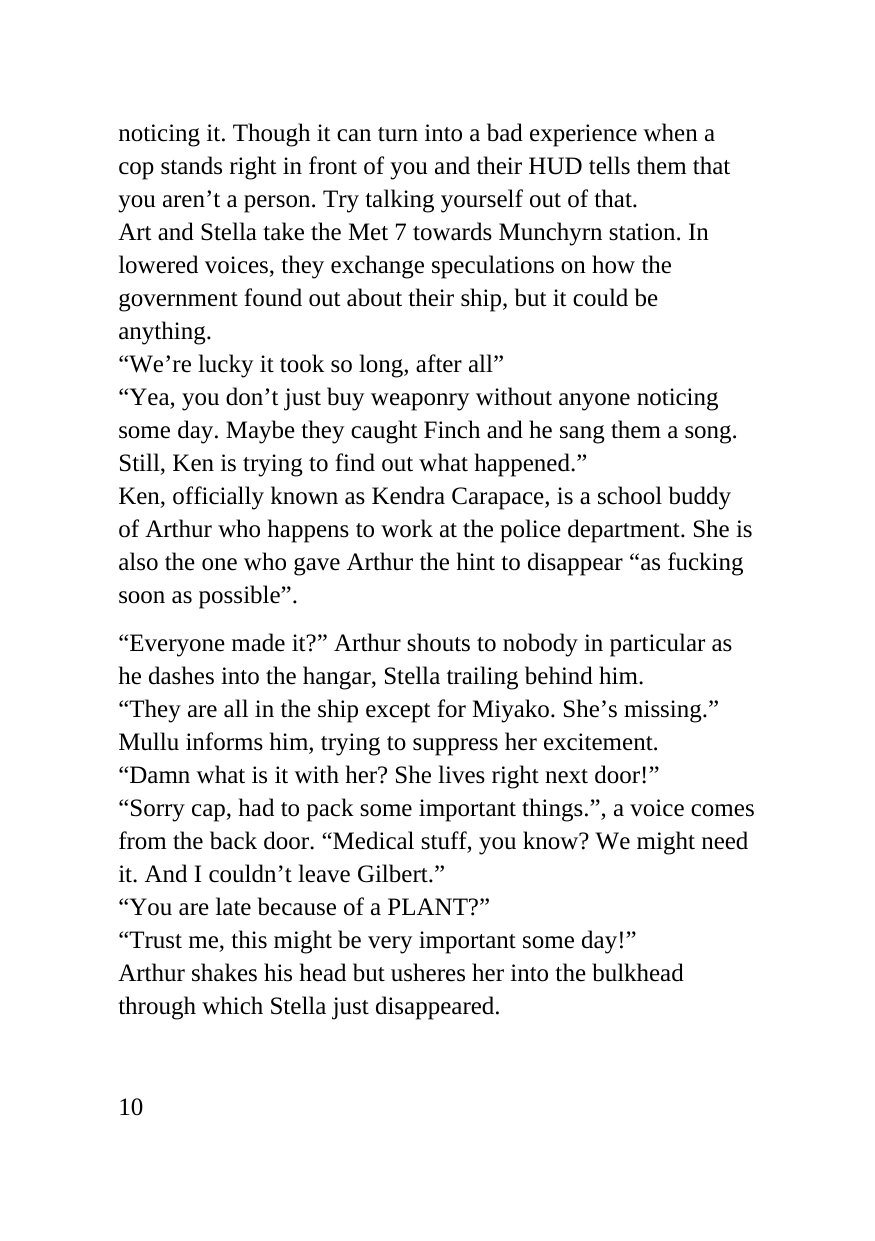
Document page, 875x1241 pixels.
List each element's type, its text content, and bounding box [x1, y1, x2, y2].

text “Everyone made it?” Arthur shouts to nobody in particular as he dashes into the hangar, Stella trailing behind him. “They are all in the ship except for Miyako. She’s missing.” Mullu informs him, trying to suppress her excitement. “Damn what is it with her? She lives right next door!” “Sorry cap, had to pack some important things.”, a voice comes from the back door. “Medical stuff, you know? We might need it. And I couldn’t leave Gilbert.” “You are late because of a PLANT?” “Trust me, this might be very important some day!” Arthur shakes his head but usheres her into the bulkhead through which Stella just disappeared. [118, 628, 756, 1020]
text noticing it. Though it can turn into a bad experience when a cop stands right in front of you and their HUD tells them that you aren’t a person. Try talking yourself out of that. Art and Stella take the Met 7 towards Munchyrn station. In lowered voices, they exchange speculations on how the government found out about their ship, but it could be anything. “We’re lucky it took so long, after all” “Yea, you don’t just buy weaponry without anyone noticing some day. Maybe they caught Finch and he sang them a song. Still, Ken is trying to find out what happened.” Ken, officially known as Kendra Carapace, is a school buddy of Arthur who happens to work at the police department. She is also the one who gave Arthur the hint to disappear “as fucking soon as possible”. [118, 118, 756, 609]
